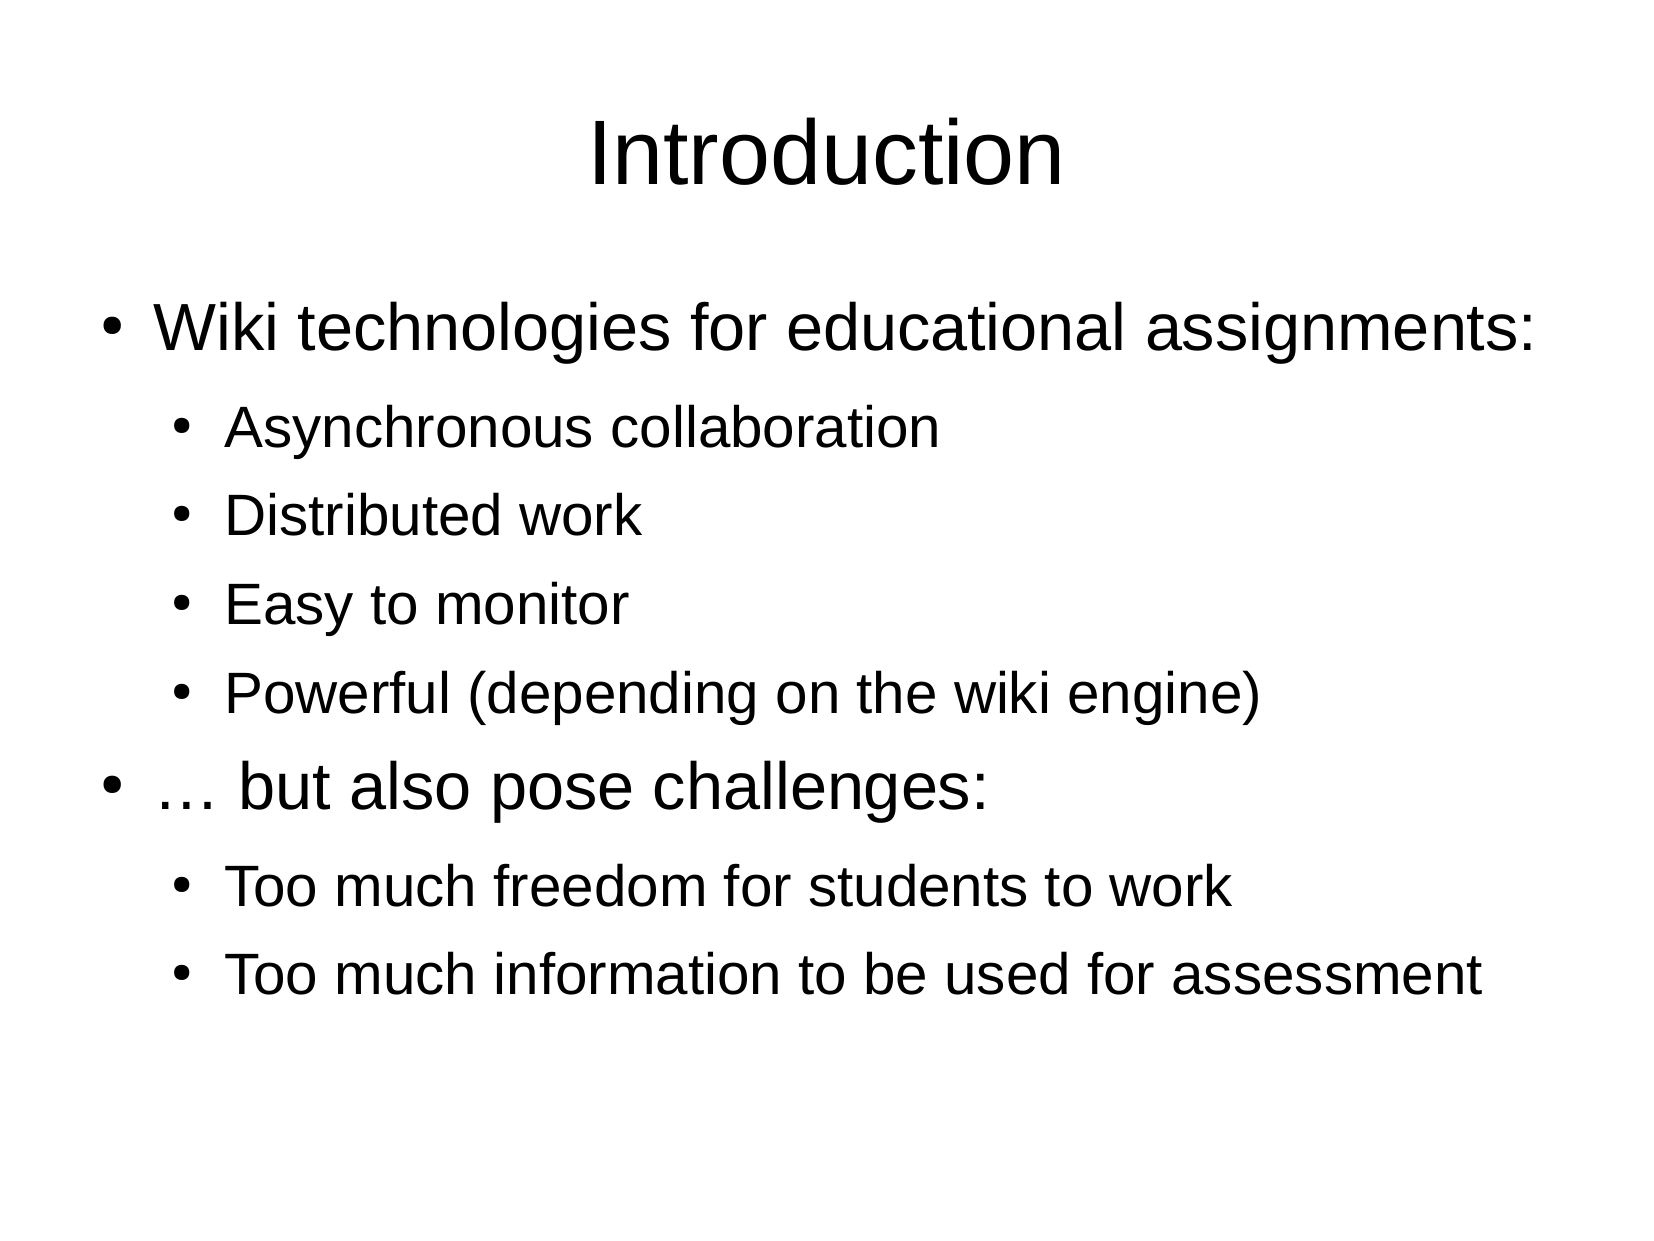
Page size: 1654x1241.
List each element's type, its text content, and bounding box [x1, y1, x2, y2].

title Introduction [82, 49, 1571, 257]
list Wiki technologies for educational assignments: Asynchronous collaboration Distributed work Easy to monitor Powerful (depending on the wiki engine) … but also pose challenges: Too much freedom for students to work Too much information to be used for assessment [82, 290, 1571, 1109]
